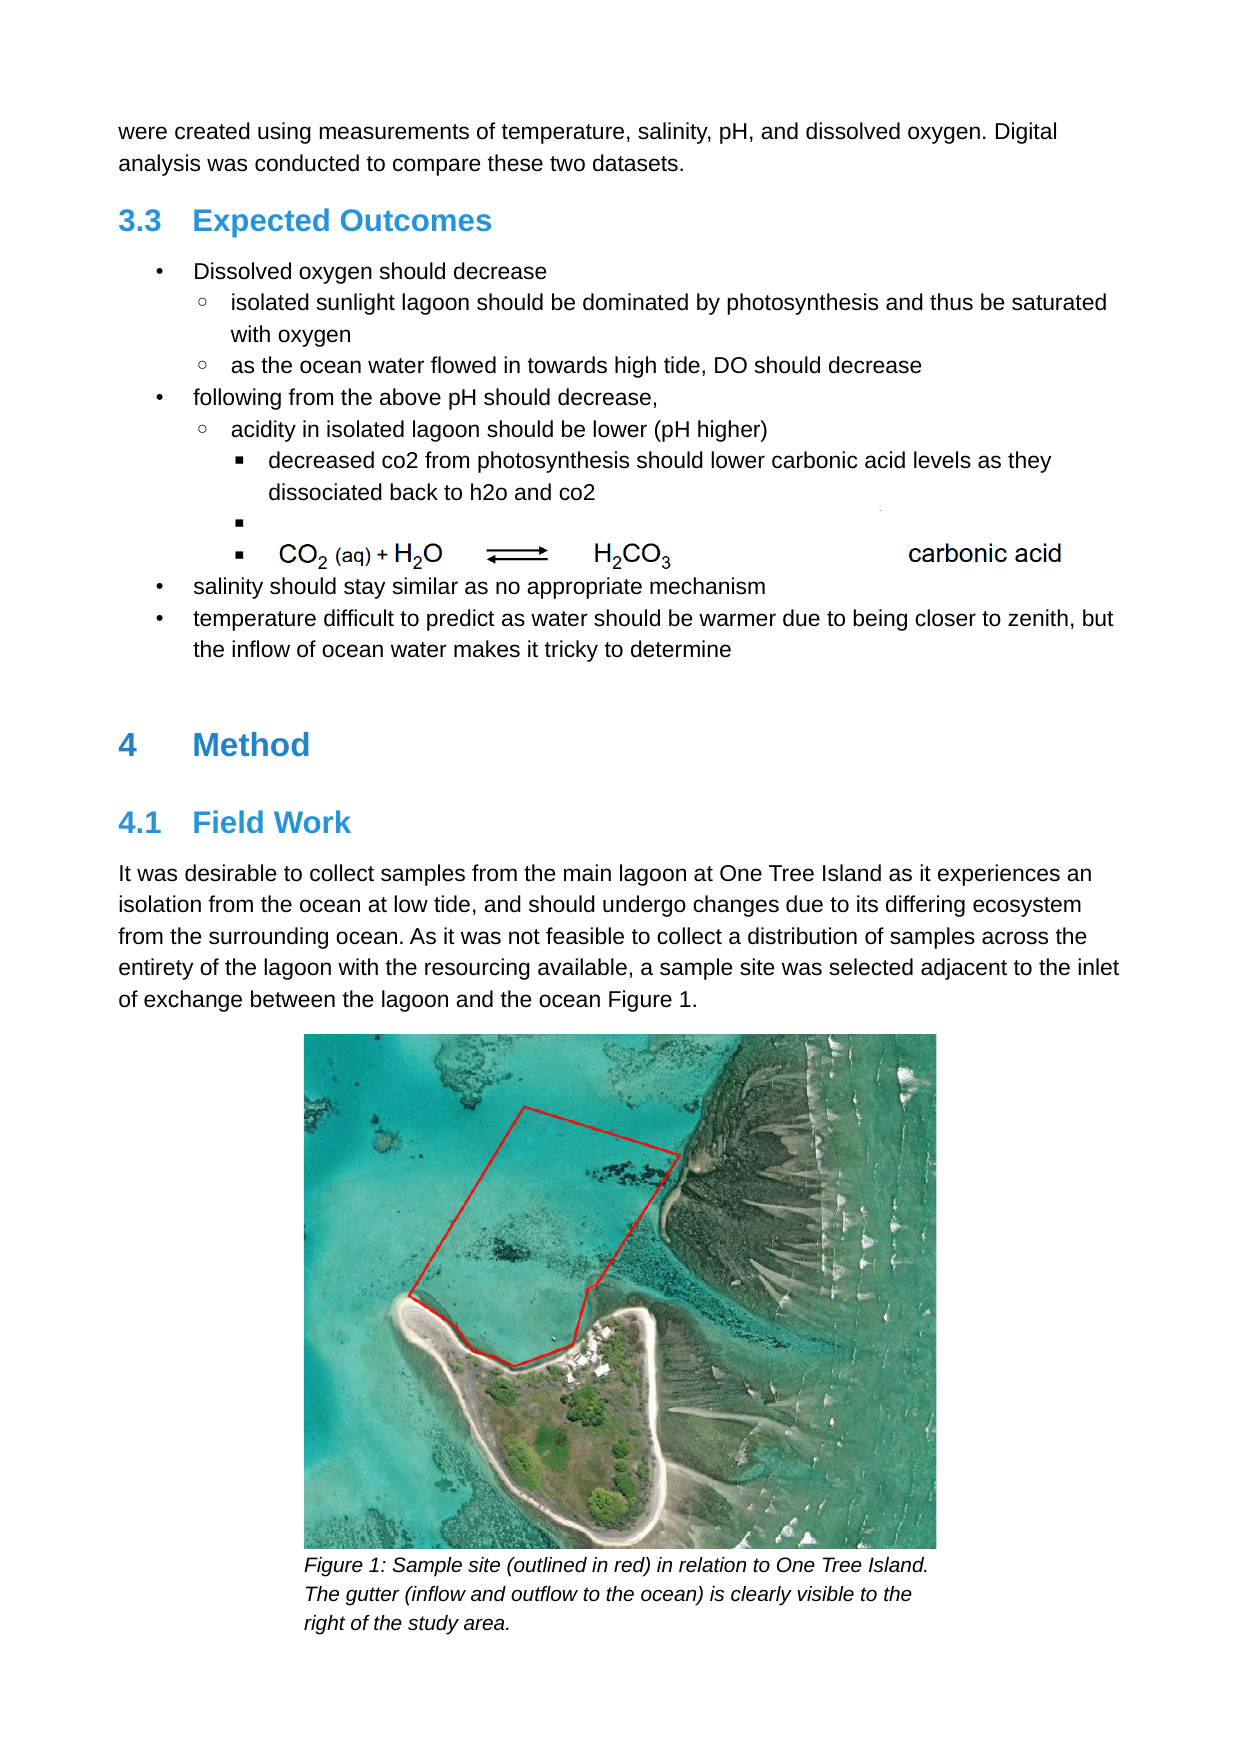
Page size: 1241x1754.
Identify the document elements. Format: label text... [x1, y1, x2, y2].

text It was desirable to collect samples from the main lagoon at One Tree Island as it experiences an isolation from the ocean at low tide, and should undergo changes due to its differing ecosystem from the surrounding ocean. As it was not feasible to collect a distribution of samples across the entirety of the lagoon with the resourcing available, a sample site was selected adjacent to the inlet of exchange between the lagoon and the ocean Figure 1. [118, 859, 1122, 1012]
list temperature difficult to predict as water should be warmer due to being closer to zenith, but the inflow of ocean water makes it tricky to determine [156, 605, 1122, 663]
list Dissolved oxygen should decrease [156, 258, 1122, 284]
list isolated sunlight lagoon should be dominated by photosynthesis and thus be saturated with oxygen [193, 289, 1122, 347]
subtitle Field Work [118, 804, 1122, 840]
picture [303, 1034, 937, 1549]
subtitle Expected Outcomes [118, 202, 1122, 238]
text were created using measurements of temperature, salinity, pH, and dissolved oxygen. Digital analysis was conducted to compare these two datasets. [118, 118, 1122, 176]
text Figure 1: Sample site (outlined in red) in relation to One Tree Island. The gutter (inflow and outflow to the ocean) is clearly visible to the right of the study area. [304, 1549, 936, 1635]
list acidity in isolated lagoon should be lower (pH higher) [193, 416, 1122, 442]
picture [263, 510, 1118, 574]
list as the ocean water flowed in towards high tide, DO should decrease [193, 352, 1122, 379]
list salinity should stay similar as no appropriate mechanism [156, 573, 1122, 600]
list decreased co2 from photosynthesis should lower carbonic acid levels as they dissociated back to h2o and co2 [231, 447, 1122, 505]
list following from the above pH should decrease, [156, 384, 1122, 410]
subtitle Method [118, 724, 1122, 763]
